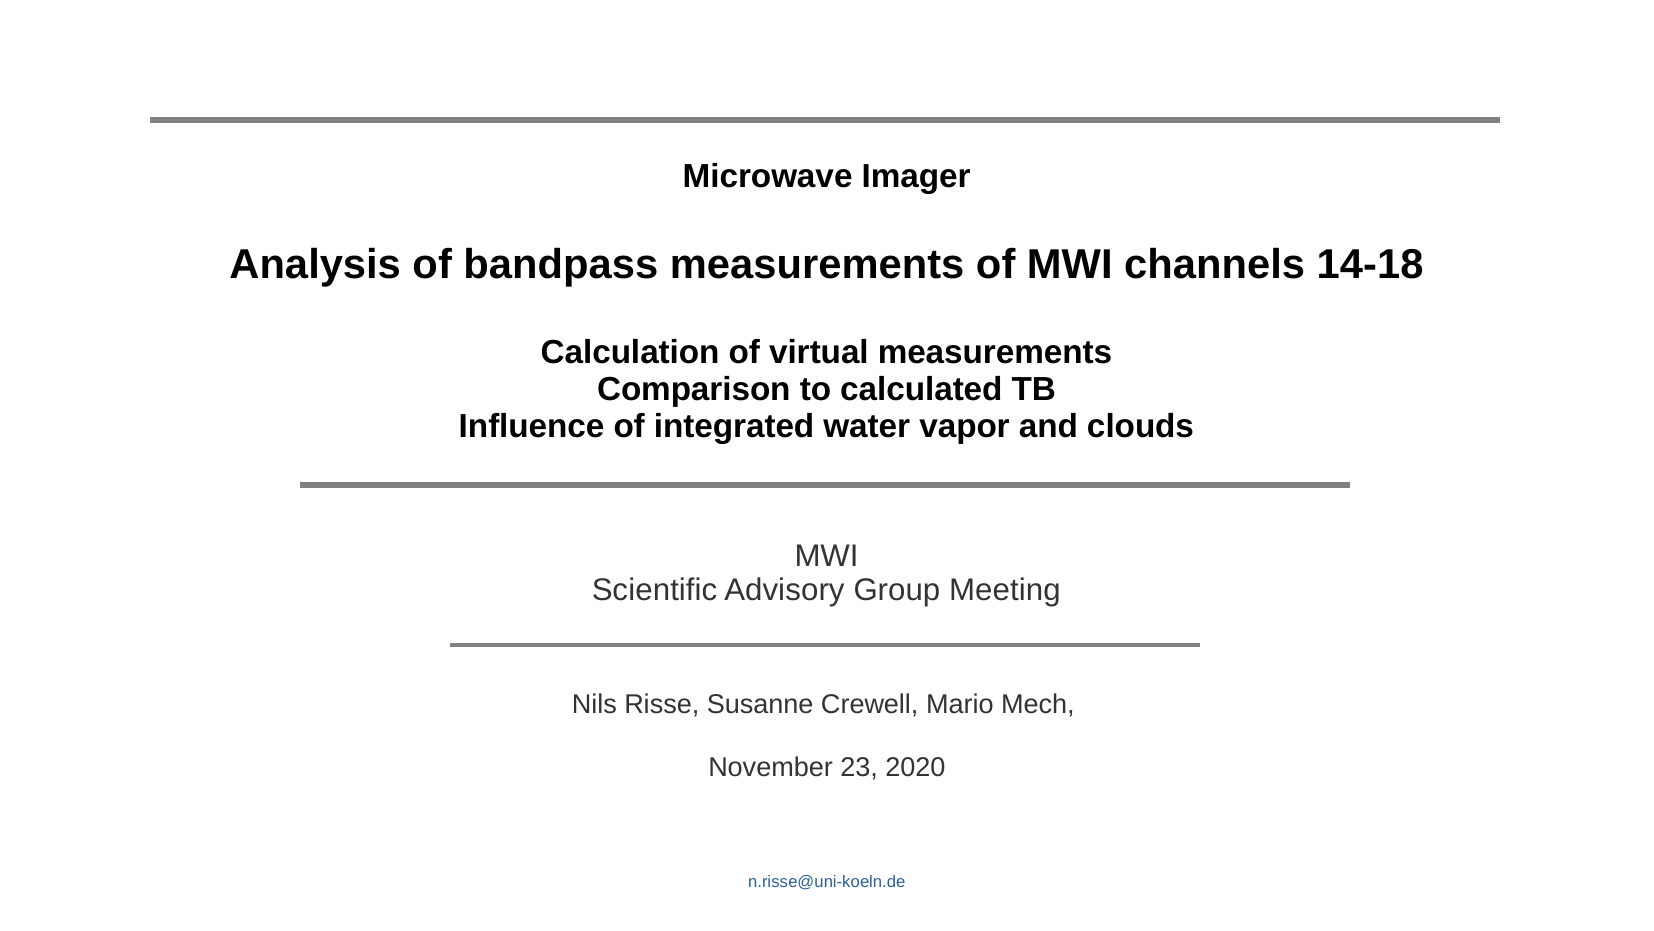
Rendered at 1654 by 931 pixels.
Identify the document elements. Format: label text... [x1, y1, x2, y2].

text_box Microwave Imager Analysis of bandpass measurements of MWI channels 14-18 Calculation of virtual measurements Comparison to calculated TB Influence of integrated water vapor and clouds MWI Scientific Advisory Group Meeting Nils Risse, Susanne Crewell, Mario Mech, November 23, 2020 n.risse@uni-koeln.de [151, 150, 1502, 899]
